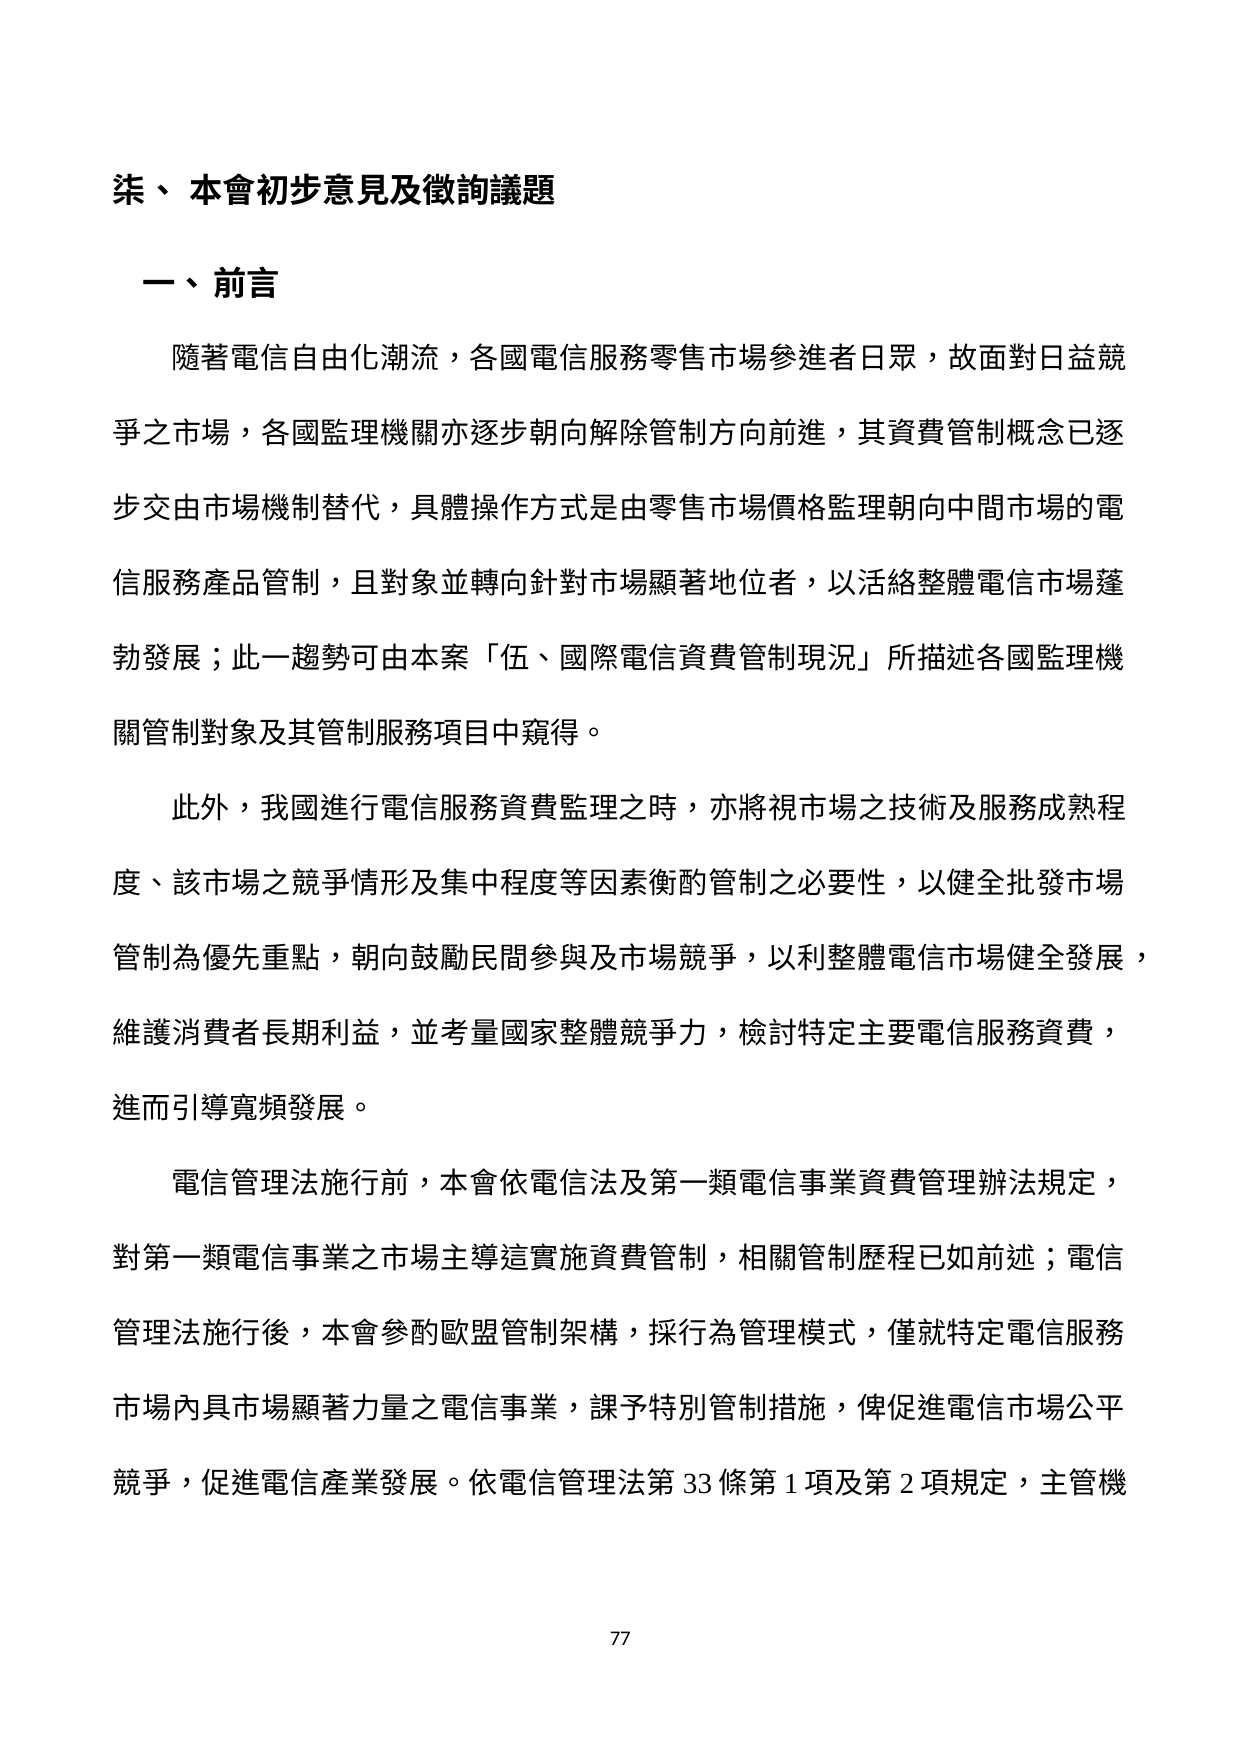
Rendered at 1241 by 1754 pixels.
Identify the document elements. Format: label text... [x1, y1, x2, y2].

text 隨著電信自由化潮流，各國電信服務零售市場參進者日眾，故面對日益競爭之市場，各國監理機關亦逐步朝向解除管制方向前進，其資費管制概念已逐步交由市場機制替代，具體操作方式是由零售市場價格監理朝向中間市場的電信服務產品管制，且對象並轉向針對市場顯著地位者，以活絡整體電信市場蓬勃發展；此一趨勢可由本案「伍、國際電信資費管制現況」所描述各國監理機關管制對象及其管制服務項目中窺得。 [112, 319, 1128, 769]
subtitle 前言 [142, 244, 1128, 319]
text 電信管理法施行前，本會依電信法及第一類電信事業資費管理辦法規定，對第一類電信事業之市場主導這實施資費管制，相關管制歷程已如前述；電信管理法施行後，本會參酌歐盟管制架構，採行為管理模式，僅就特定電信服務市場內具市場顯著力量之電信事業，課予特別管制措施，俾促進電信市場公平競爭，促進電信產業發展。依電信管理法第33條第1項及第2項規定，主管機 [112, 1144, 1128, 1519]
subtitle 本會初步意見及徵詢議題 [112, 150, 1128, 225]
text 此外，我國進行電信服務資費監理之時，亦將視市場之技術及服務成熟程度、該市場之競爭情形及集中程度等因素衡酌管制之必要性，以健全批發市場管制為優先重點，朝向鼓勵民間參與及市場競爭，以利整體電信市場健全發展，維護消費者長期利益，並考量國家整體競爭力，檢討特定主要電信服務資費，進而引導寬頻發展。 [112, 769, 1128, 1144]
